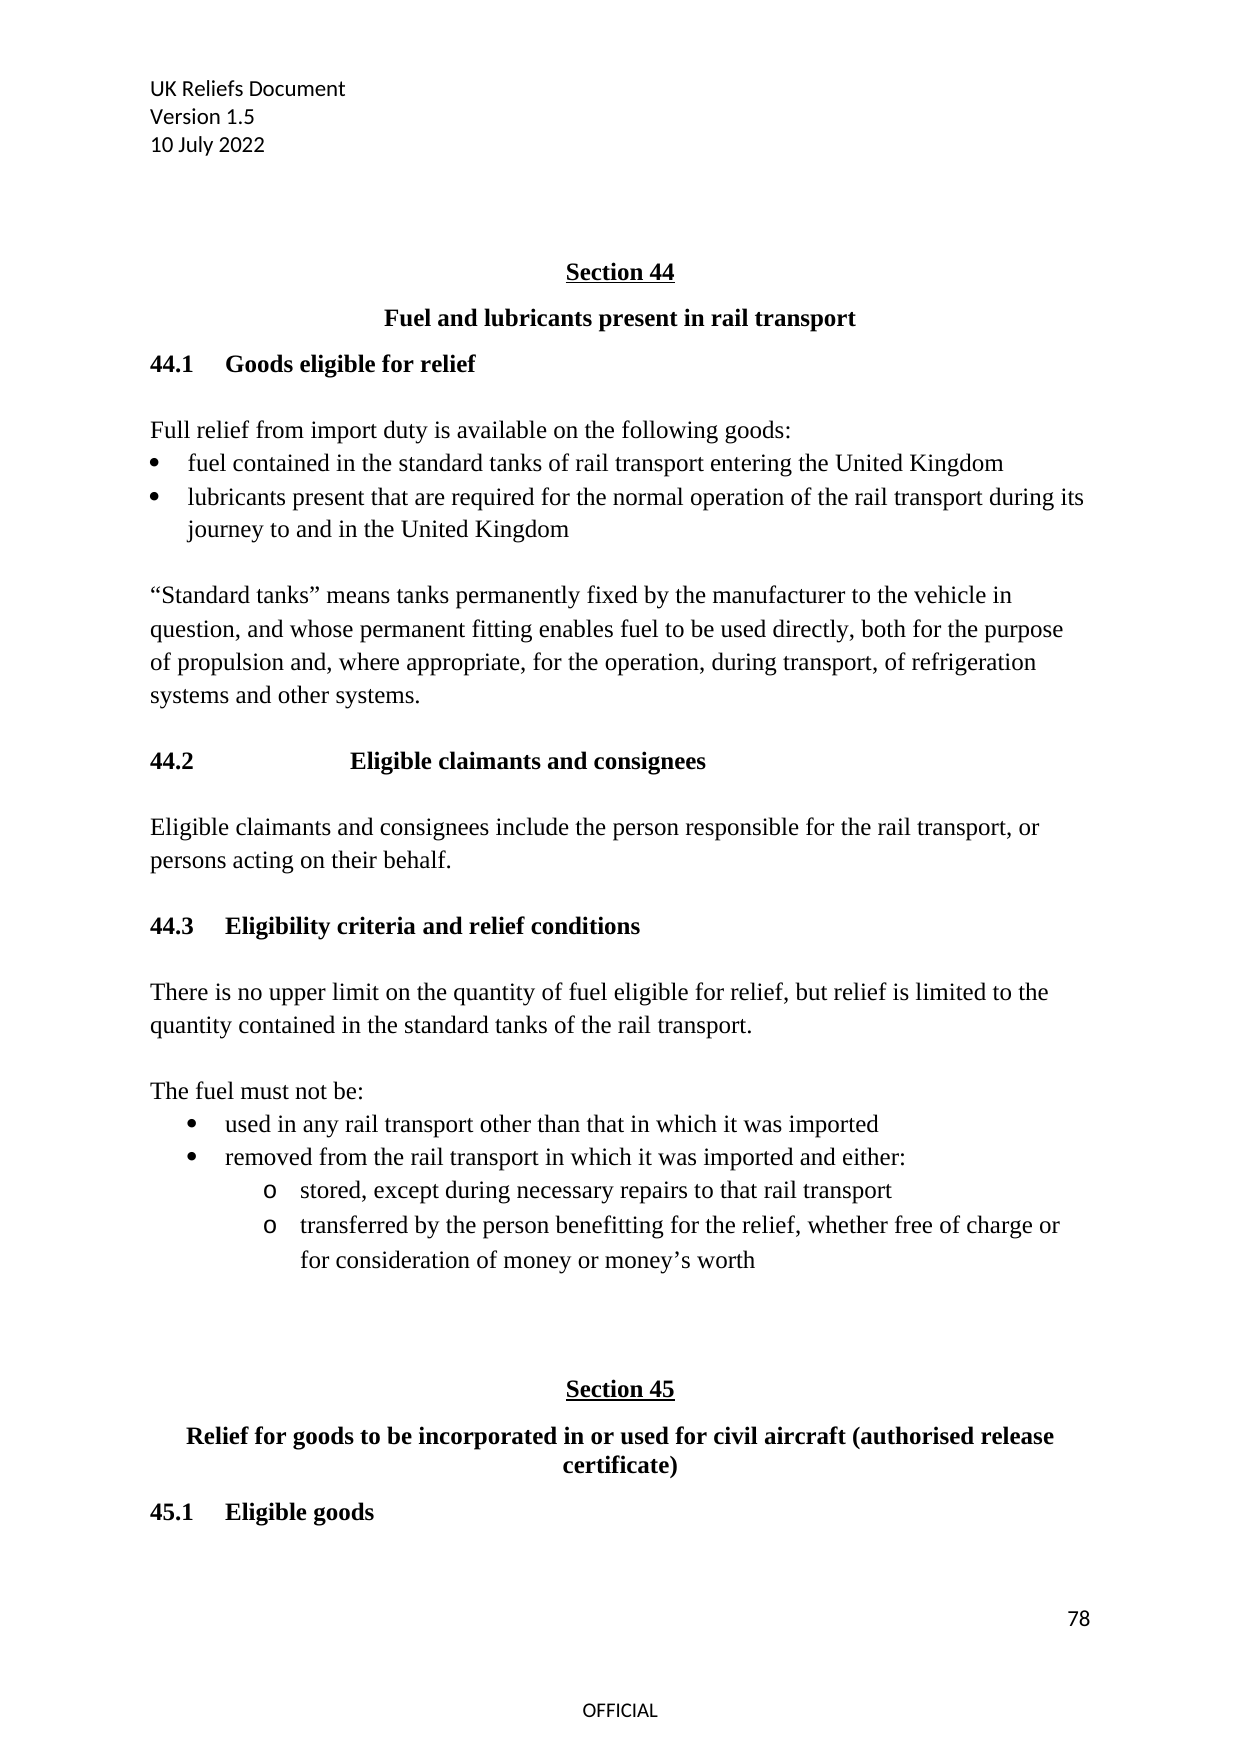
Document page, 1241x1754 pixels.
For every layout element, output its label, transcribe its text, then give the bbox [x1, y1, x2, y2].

text 44.1 Goods eligible for relief [150, 349, 1090, 378]
list transferred by the person benefitting for the relief, whether free of charge or for consideration of money or money’s worth [262, 1210, 1090, 1274]
text Section 44 [150, 257, 1090, 286]
list removed from the rail transport in which it was imported and either: [187, 1142, 1090, 1171]
list stored, except during necessary repairs to that rail transport [262, 1175, 1090, 1206]
text Full relief from import duty is available on the following goods: [150, 416, 1090, 444]
text There is no upper limit on the quantity of fuel eligible for relief, but relief is limited to the quantity contained in the standard tanks of the rail transport. [150, 977, 1090, 1039]
text “Standard tanks” means tanks permanently fixed by the manufacturer to the vehicle in question, and whose permanent fitting enables fuel to be used directly, both for the purpose of propulsion and, where appropriate, for the operation, during transport, of refrigeration systems and other systems. [150, 581, 1090, 708]
text 45.1 Eligible goods [150, 1497, 1090, 1525]
text 44.3 Eligibility criteria and relief conditions [150, 911, 1090, 939]
text Relief for goods to be incorporated in or used for civil aircraft (authorised release certificate) [150, 1421, 1090, 1479]
text Fuel and lubricants present in rail transport [150, 303, 1090, 332]
list Eligible claimants and consignees [150, 746, 1090, 774]
list lubricants present that are required for the normal operation of the rail transport during its journey to and in the United Kingdom [150, 482, 1090, 543]
text Eligible claimants and consignees include the person responsible for the rail transport, or persons acting on their behalf. [150, 812, 1090, 873]
list used in any rail transport other than that in which it was imported [187, 1109, 1090, 1138]
text The fuel must not be: [150, 1076, 1090, 1105]
list fuel contained in the standard tanks of rail transport entering the United Kingdom [150, 448, 1090, 477]
text Section 45 [150, 1374, 1090, 1403]
